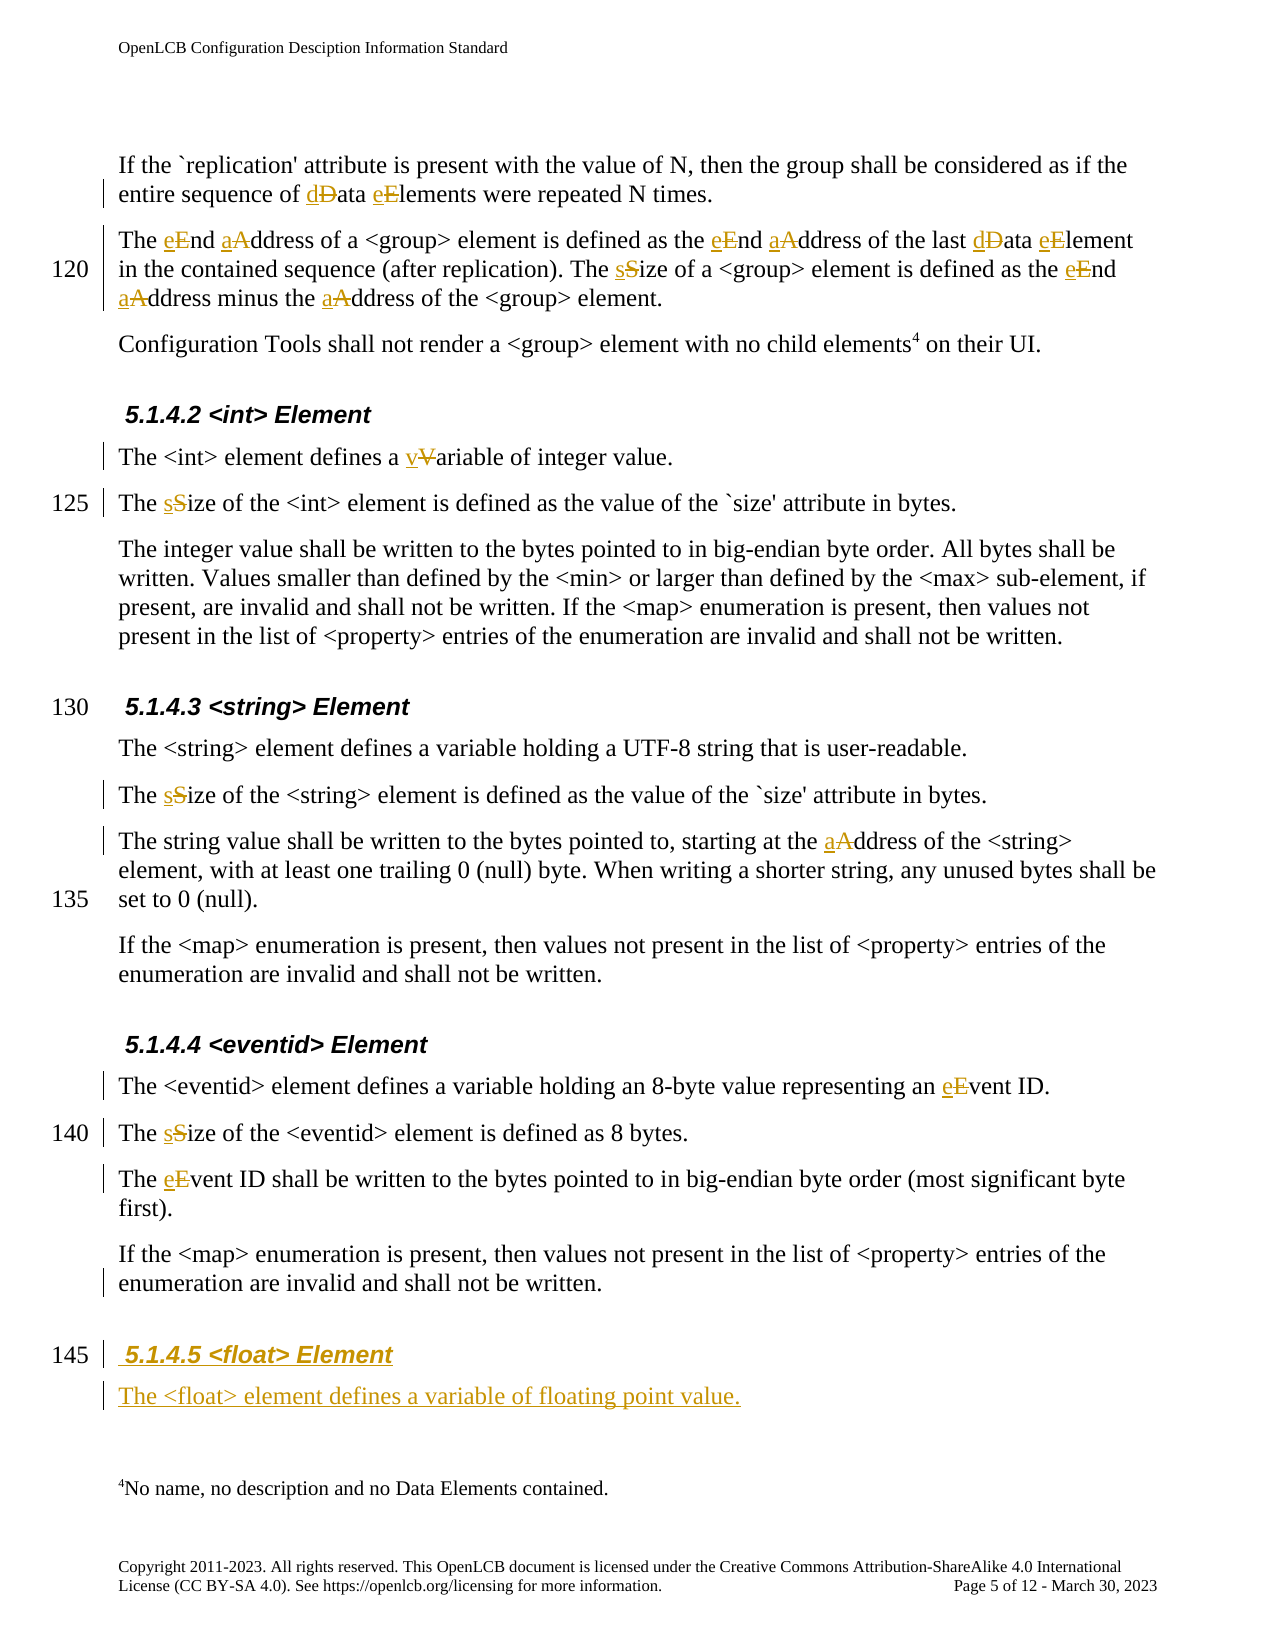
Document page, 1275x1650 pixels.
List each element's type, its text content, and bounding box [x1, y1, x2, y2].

text If the <map> enumeration is present, then values not present in the list of <property> entries of the enumeration are invalid and shall not be written. [118, 1239, 1157, 1297]
text Configuration Tools shall not render a <group> element with no child elements on their UI. [118, 329, 1157, 358]
subtitle <float> Element [118, 1340, 1157, 1368]
text If the <map> enumeration is present, then values not present in the list of <property> entries of the enumeration are invalid and shall not be written. [118, 930, 1157, 988]
text If the `replication' attribute is present with the value of N, then the group shall be considered as if the entire sequence of data elements were repeated N times. [118, 150, 1157, 207]
text No name, no description and no Data Elements contained. [118, 1476, 1157, 1500]
subtitle <int> Element [118, 401, 1157, 429]
subtitle <string> Element [118, 692, 1157, 721]
text The <int> element defines a variable of integer value. [118, 442, 1157, 470]
text The size of the <int> element is defined as the value of the `size' attribute in bytes. [118, 488, 1157, 517]
text The size of the <string> element is defined as the value of the `size' attribute in bytes. [118, 780, 1157, 808]
text The <string> element defines a variable holding a UTF-8 string that is user-readable. [118, 733, 1157, 762]
text The integer value shall be written to the bytes pointed to in big-endian byte order. All bytes shall be written. Values smaller than defined by the <min> or larger than defined by the <max> sub-element, if present, are invalid and shall not be written. If the <map> enumeration is present, then values not present in the list of <property> entries of the enumeration are invalid and shall not be written. [118, 534, 1157, 649]
text The end address of a <group> element is defined as the end address of the last data element in the contained sequence (after replication). The size of a <group> element is defined as the end address minus the address of the <group> element. [118, 225, 1157, 311]
text The size of the <eventid> element is defined as 8 bytes. [118, 1118, 1157, 1147]
text The <float> element defines a variable of floating point value. [118, 1381, 1157, 1409]
text The event ID shall be written to the bytes pointed to in big-endian byte order (most significant byte first). [118, 1164, 1157, 1222]
subtitle <eventid> Element [118, 1030, 1157, 1059]
text The string value shall be written to the bytes pointed to, starting at the address of the <string> element, with at least one trailing 0 (null) byte. When writing a shorter string, any unused bytes shall be set to 0 (null). [118, 826, 1157, 912]
text The <eventid> element defines a variable holding an 8-byte value representing an event ID. [118, 1071, 1157, 1100]
